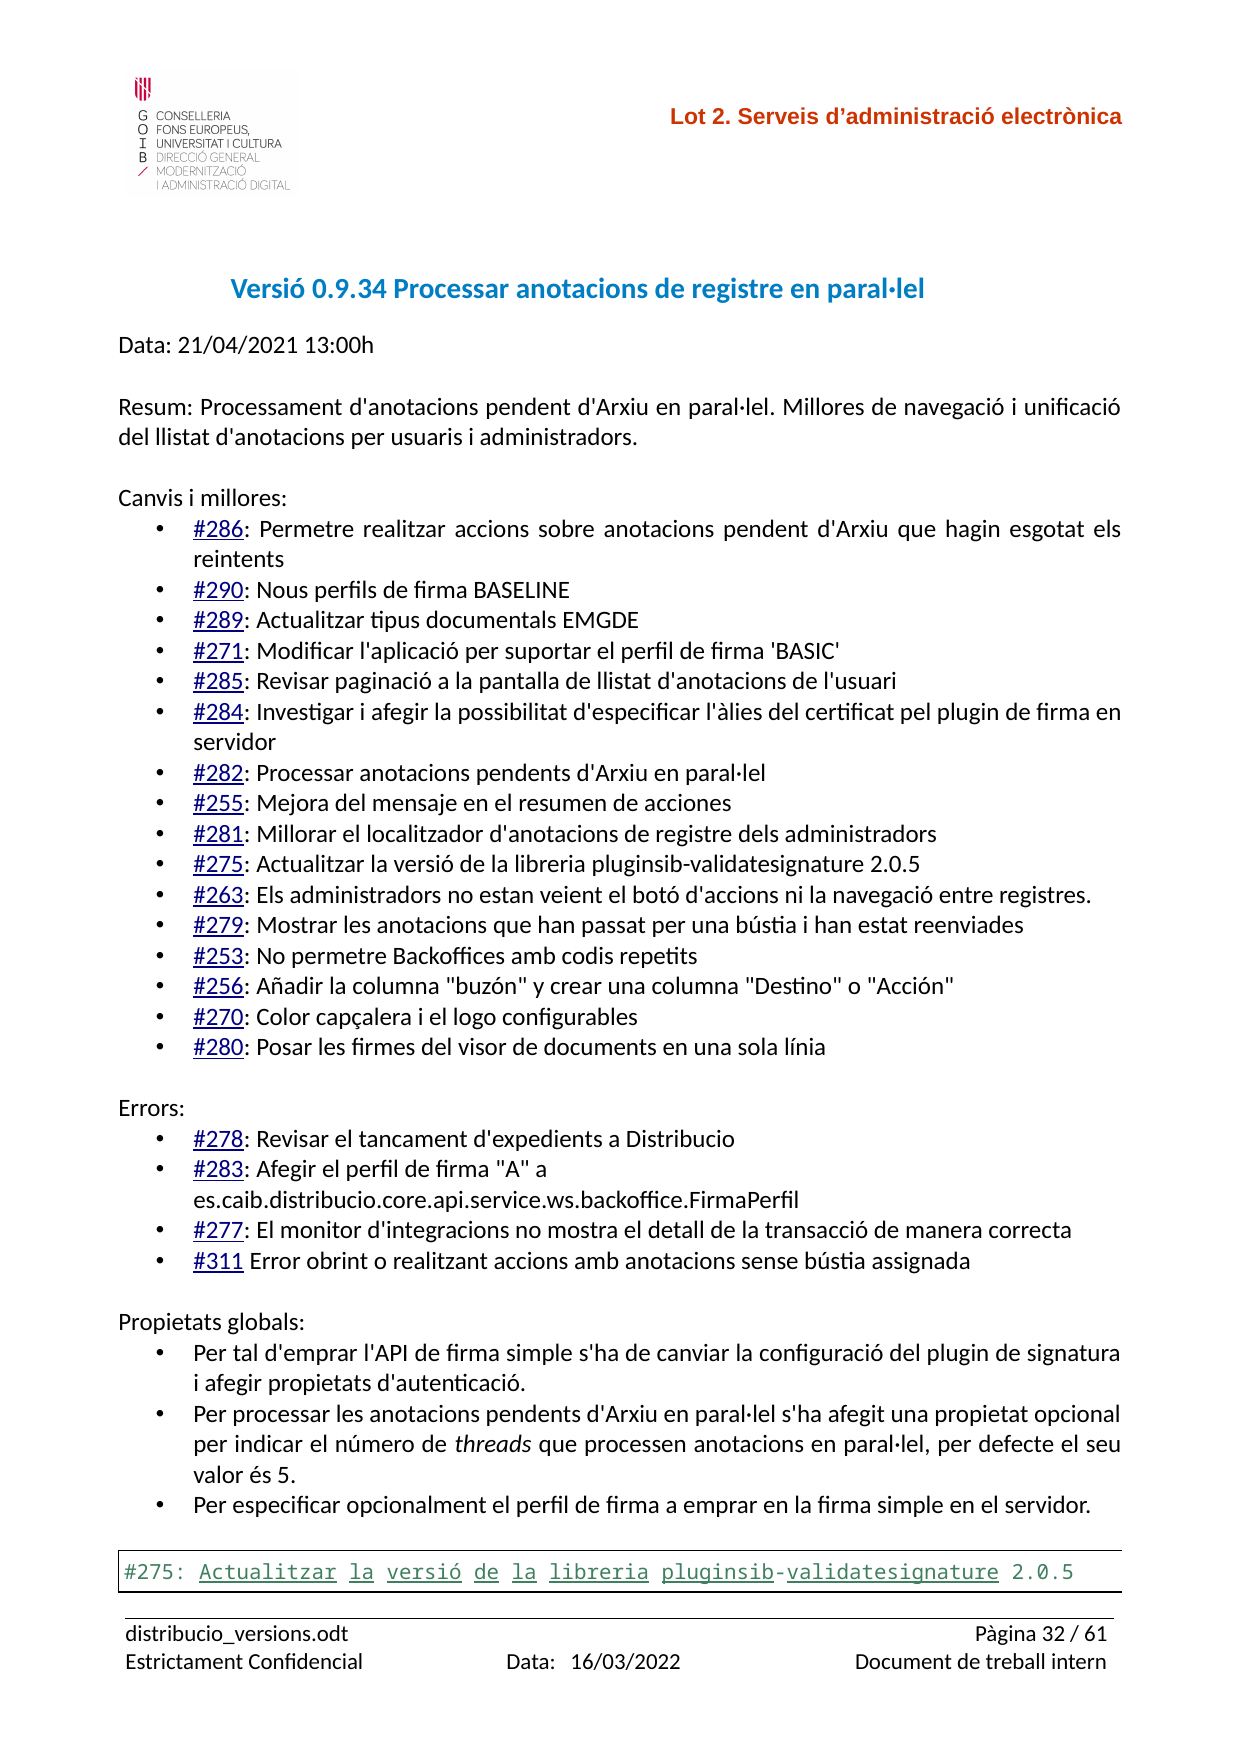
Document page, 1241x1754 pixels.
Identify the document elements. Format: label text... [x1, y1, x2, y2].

list #253: No permetre Backoffices amb codis repetits [156, 940, 1122, 971]
list #311 Error obrint o realitzant accions amb anotacions sense bústia assignada [156, 1245, 1122, 1276]
list #271: Modificar l'aplicació per suportar el perfil de firma 'BASIC' [156, 635, 1122, 665]
text Canvis i millores: [118, 482, 1122, 513]
text Data: 21/04/2021 13:00h [118, 329, 1122, 360]
list #270: Color capçalera i el logo configurables [156, 1001, 1122, 1032]
list #283: Afegir el perfil de firma "A" a es.caib.distribucio.core.api.service.ws.backoffice.FirmaPerfil [156, 1154, 1122, 1215]
list #279: Mostrar les anotacions que han passat per una bústia i han estat reenviades [156, 909, 1122, 940]
picture [126, 70, 299, 197]
list Per processar les anotacions pendents d'Arxiu en paral·lel s'ha afegit una propietat opcional per indicar el número de threads que processen anotacions en paral·lel, per defecte el seu valor és 5. [156, 1398, 1122, 1489]
table_header #275: Actualitzar la versió de la libreria pluginsib-validatesignature 2.0.5 [119, 1551, 1122, 1591]
list #285: Revisar paginació a la pantalla de llistat d'anotacions de l'usuari [156, 665, 1122, 696]
list #263: Els administradors no estan veient el botó d'accions ni la navegació entre registres. [156, 879, 1122, 909]
list #289: Actualitzar tipus documentals EMGDE [156, 604, 1122, 635]
text Resum: Processament d'anotacions pendent d'Arxiu en paral·lel. Millores de navegació i unificació del llistat d'anotacions per usuaris i administradors. [118, 391, 1122, 452]
list #282: Processar anotacions pendents d'Arxiu en paral·lel [156, 757, 1122, 787]
list Per especificar opcionalment el perfil de firma a emprar en la firma simple en el servidor. [156, 1489, 1122, 1520]
list #280: Posar les firmes del visor de documents en una sola línia [156, 1032, 1122, 1062]
subtitle Versió 0.9.34 Processar anotacions de registre en paral·lel [153, 270, 1122, 306]
text Errors: [118, 1093, 1122, 1123]
list #275: Actualitzar la versió de la libreria pluginsib-validatesignature 2.0.5 [156, 848, 1122, 879]
list #255: Mejora del mensaje en el resumen de acciones [156, 787, 1122, 818]
list #256: Añadir la columna "buzón" y crear una columna "Destino" o "Acción" [156, 971, 1122, 1001]
list #278: Revisar el tancament d'expedients a Distribucio [156, 1123, 1122, 1154]
list #290: Nous perfils de firma BASELINE [156, 574, 1122, 604]
text Propietats globals: [118, 1306, 1122, 1337]
list #277: El monitor d'integracions no mostra el detall de la transacció de manera correcta [156, 1215, 1122, 1245]
list #281: Millorar el localitzador d'anotacions de registre dels administradors [156, 818, 1122, 848]
list Per tal d'emprar l'API de firma simple s'ha de canviar la configuració del plugin de signatura i afegir propietats d'autenticació. [156, 1337, 1122, 1398]
list #286: Permetre realitzar accions sobre anotacions pendent d'Arxiu que hagin esgotat els reintents [156, 513, 1122, 574]
list #284: Investigar i afegir la possibilitat d'especificar l'àlies del certificat pel plugin de firma en servidor [156, 696, 1122, 757]
